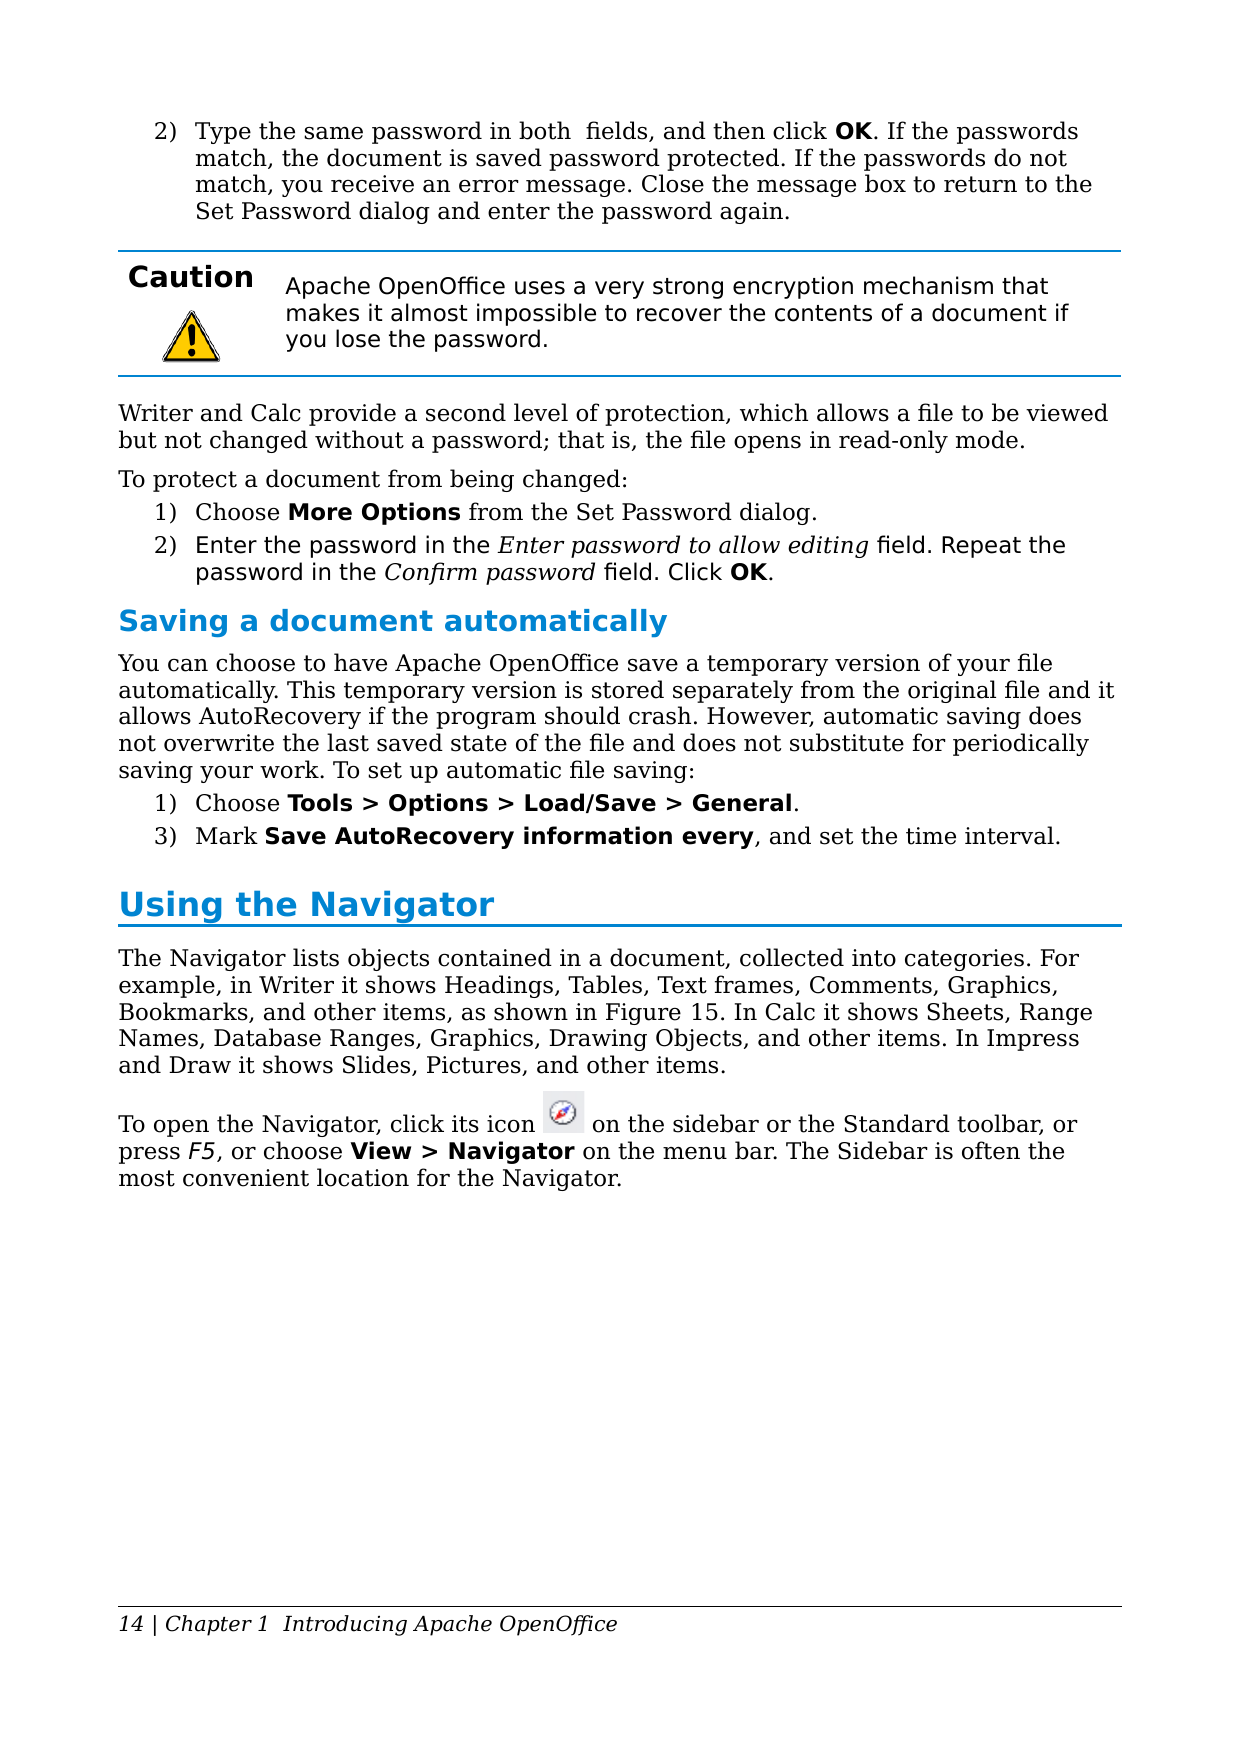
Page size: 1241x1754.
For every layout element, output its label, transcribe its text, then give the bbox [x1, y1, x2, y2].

list Type the same password in both fields, and then click OK. If the passwords match, the document is saved password protected. If the passwords do not match, you receive an error message. Close the message box to return to the Set Password dialog and enter the password again. [177, 118, 1122, 225]
text To open the Navigator, click its icon on the sidebar or the Standard toolbar, or press F5, or choose View > Navigator on the menu bar. The Sidebar is often the most convenient location for the Navigator. [118, 1091, 1122, 1191]
list Enter the password in the Enter password to allow editing field. Repeat the password in the Confirm password field. Click OK. [177, 532, 1122, 586]
list To protect a document from being changed: [118, 466, 1122, 493]
list Choose Tools > Options > Load/Save > General. [177, 790, 1122, 817]
text The Navigator lists objects contained in a document, collected into categories. For example, in Writer it shows Headings, Tables, Text frames, Comments, Graphics, Bookmarks, and other items, as shown in Figure 15. In Calc it shows Sheets, Range Names, Database Ranges, Graphics, Drawing Objects, and other items. In Impress and Draw it shows Slides, Pictures, and other items. [118, 946, 1122, 1079]
subtitle Saving a document automatically [118, 604, 1122, 638]
list You can choose to have Apache OpenOffice save a temporary version of your file automatically. This temporary version is stored separately from the original file and it allows AutoRecovery if the program should crash. However, automatic saving does not overwrite the last saved state of the file and does not substitute for periodically saving your work. To set up automatic file saving: [118, 650, 1122, 783]
text Writer and Calc provide a second level of protection, which allows a file to be viewed but not changed without a password; that is, the file opens in read-only mode. [118, 401, 1122, 454]
table_header Apache OpenOffice uses a very strong encryption mechanism that makes it almost impossible to recover the contents of a document if you lose the password. [264, 252, 1121, 375]
list Choose More Options from the Set Password dialog. [177, 499, 1122, 526]
picture [158, 306, 224, 366]
subtitle Using the Navigator [118, 886, 1122, 924]
table_header Caution [118, 252, 264, 375]
picture [543, 1091, 585, 1133]
list Mark Save AutoRecovery information every, and set the time interval. [177, 823, 1122, 849]
